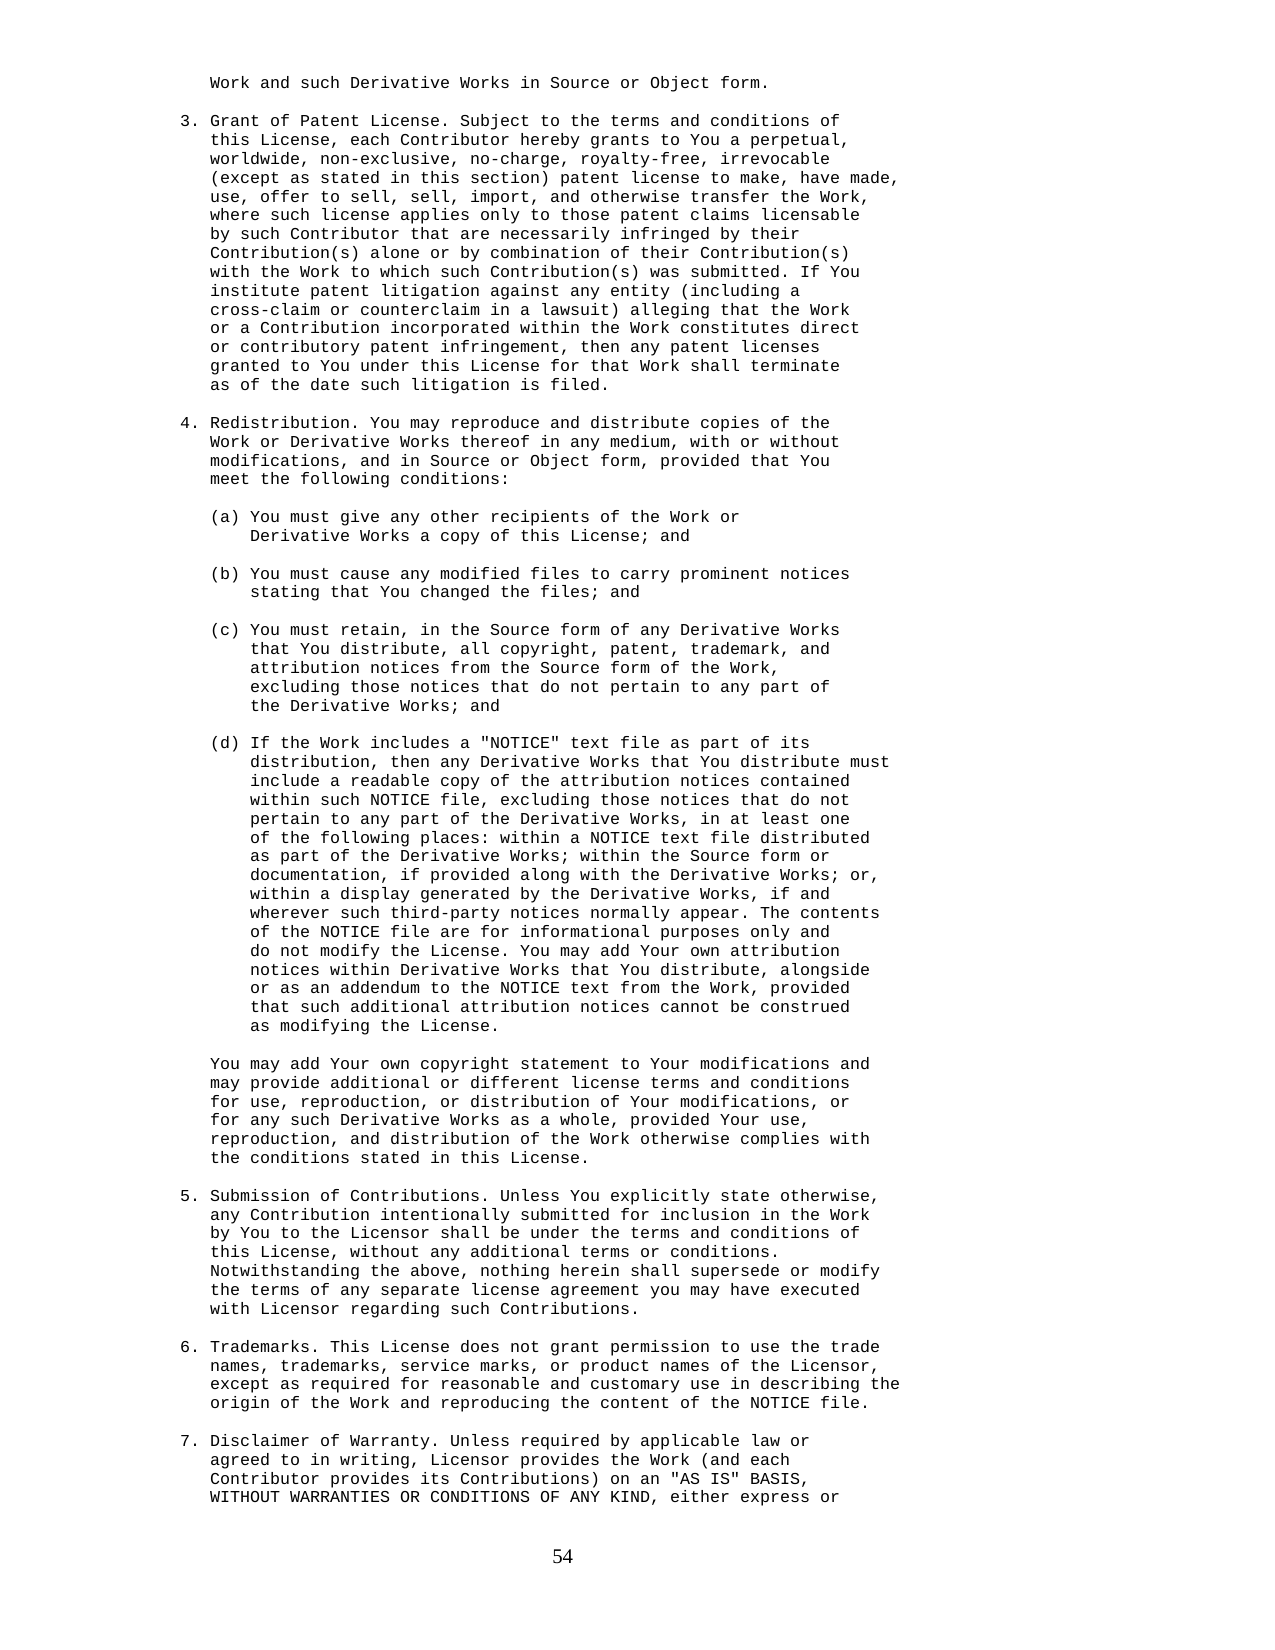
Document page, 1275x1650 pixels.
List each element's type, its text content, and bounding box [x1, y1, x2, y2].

text Work or Derivative Works thereof in any medium, with or without [150, 433, 1200, 452]
text within a display generated by the Derivative Works, if and [150, 886, 1200, 904]
text names, trademarks, service marks, or product names of the Licensor, [150, 1357, 1200, 1376]
text Notwithstanding the above, nothing herein shall supersede or modify [150, 1263, 1200, 1282]
text stating that You changed the files; and [150, 584, 1200, 603]
text for any such Derivative Works as a whole, provided Your use, [150, 1112, 1200, 1131]
text pertain to any part of the Derivative Works, in at least one [150, 810, 1200, 829]
text (except as stated in this section) patent license to make, have made, [150, 169, 1200, 188]
text include a readable copy of the attribution notices contained [150, 773, 1200, 791]
text cross-claim or counterclaim in a lawsuit) alleging that the Work [150, 301, 1200, 320]
text (c) You must retain, in the Source form of any Derivative Works [150, 622, 1200, 641]
text that such additional attribution notices cannot be construed [150, 999, 1200, 1018]
text the terms of any separate license agreement you may have executed [150, 1282, 1200, 1301]
text Derivative Works a copy of this License; and [150, 527, 1200, 546]
text modifications, and in Source or Object form, provided that You [150, 452, 1200, 471]
text as modifying the License. [150, 1018, 1200, 1037]
text documentation, if provided along with the Derivative Works; or, [150, 867, 1200, 886]
text excluding those notices that do not pertain to any part of [150, 678, 1200, 697]
text as part of the Derivative Works; within the Source form or [150, 848, 1200, 867]
text of the following places: within a NOTICE text file distributed [150, 829, 1200, 848]
text Work and such Derivative Works in Source or Object form. [150, 75, 1200, 94]
text any Contribution intentionally submitted for inclusion in the Work [150, 1206, 1200, 1225]
text where such license applies only to those patent claims licensable [150, 207, 1200, 226]
text that You distribute, all copyright, patent, trademark, and [150, 641, 1200, 659]
text the Derivative Works; and [150, 697, 1200, 716]
text within such NOTICE file, excluding those notices that do not [150, 791, 1200, 810]
text meet the following conditions: [150, 471, 1200, 490]
text with the Work to which such Contribution(s) was submitted. If You [150, 263, 1200, 282]
text 3. Grant of Patent License. Subject to the terms and conditions of [150, 113, 1200, 132]
text by You to the Licensor shall be under the terms and conditions of [150, 1225, 1200, 1244]
text the conditions stated in this License. [150, 1150, 1200, 1168]
text (b) You must cause any modified files to carry prominent notices [150, 565, 1200, 584]
text 5. Submission of Contributions. Unless You explicitly state otherwise, [150, 1187, 1200, 1206]
text worldwide, non-exclusive, no-charge, royalty-free, irrevocable [150, 150, 1200, 169]
text this License, each Contributor hereby grants to You a perpetual, [150, 132, 1200, 150]
text 4. Redistribution. You may reproduce and distribute copies of the [150, 414, 1200, 433]
text or as an addendum to the NOTICE text from the Work, provided [150, 980, 1200, 999]
text reproduction, and distribution of the Work otherwise complies with [150, 1131, 1200, 1150]
text by such Contributor that are necessarily infringed by their [150, 226, 1200, 245]
text origin of the Work and reproducing the content of the NOTICE file. [150, 1395, 1200, 1414]
text except as required for reasonable and customary use in describing the [150, 1376, 1200, 1395]
text distribution, then any Derivative Works that You distribute must [150, 754, 1200, 773]
text may provide additional or different license terms and conditions [150, 1074, 1200, 1093]
text granted to You under this License for that Work shall terminate [150, 358, 1200, 377]
text or a Contribution incorporated within the Work constitutes direct [150, 320, 1200, 339]
text as of the date such litigation is filed. [150, 377, 1200, 396]
text of the NOTICE file are for informational purposes only and [150, 923, 1200, 942]
text or contributory patent infringement, then any patent licenses [150, 339, 1200, 358]
text 7. Disclaimer of Warranty. Unless required by applicable law or [150, 1432, 1200, 1451]
text institute patent litigation against any entity (including a [150, 282, 1200, 301]
text use, offer to sell, sell, import, and otherwise transfer the Work, [150, 188, 1200, 207]
text notices within Derivative Works that You distribute, alongside [150, 961, 1200, 980]
text wherever such third-party notices normally appear. The contents [150, 904, 1200, 923]
text attribution notices from the Source form of the Work, [150, 659, 1200, 678]
text 6. Trademarks. This License does not grant permission to use the trade [150, 1338, 1200, 1357]
text You may add Your own copyright statement to Your modifications and [150, 1055, 1200, 1074]
text WITHOUT WARRANTIES OR CONDITIONS OF ANY KIND, either express or [150, 1489, 1200, 1508]
text do not modify the License. You may add Your own attribution [150, 942, 1200, 961]
text for use, reproduction, or distribution of Your modifications, or [150, 1093, 1200, 1112]
text Contributor provides its Contributions) on an "AS IS" BASIS, [150, 1470, 1200, 1489]
text this License, without any additional terms or conditions. [150, 1244, 1200, 1263]
text with Licensor regarding such Contributions. [150, 1301, 1200, 1319]
text agreed to in writing, Licensor provides the Work (and each [150, 1451, 1200, 1470]
text (a) You must give any other recipients of the Work or [150, 509, 1200, 527]
text Contribution(s) alone or by combination of their Contribution(s) [150, 245, 1200, 263]
text (d) If the Work includes a "NOTICE" text file as part of its [150, 735, 1200, 754]
